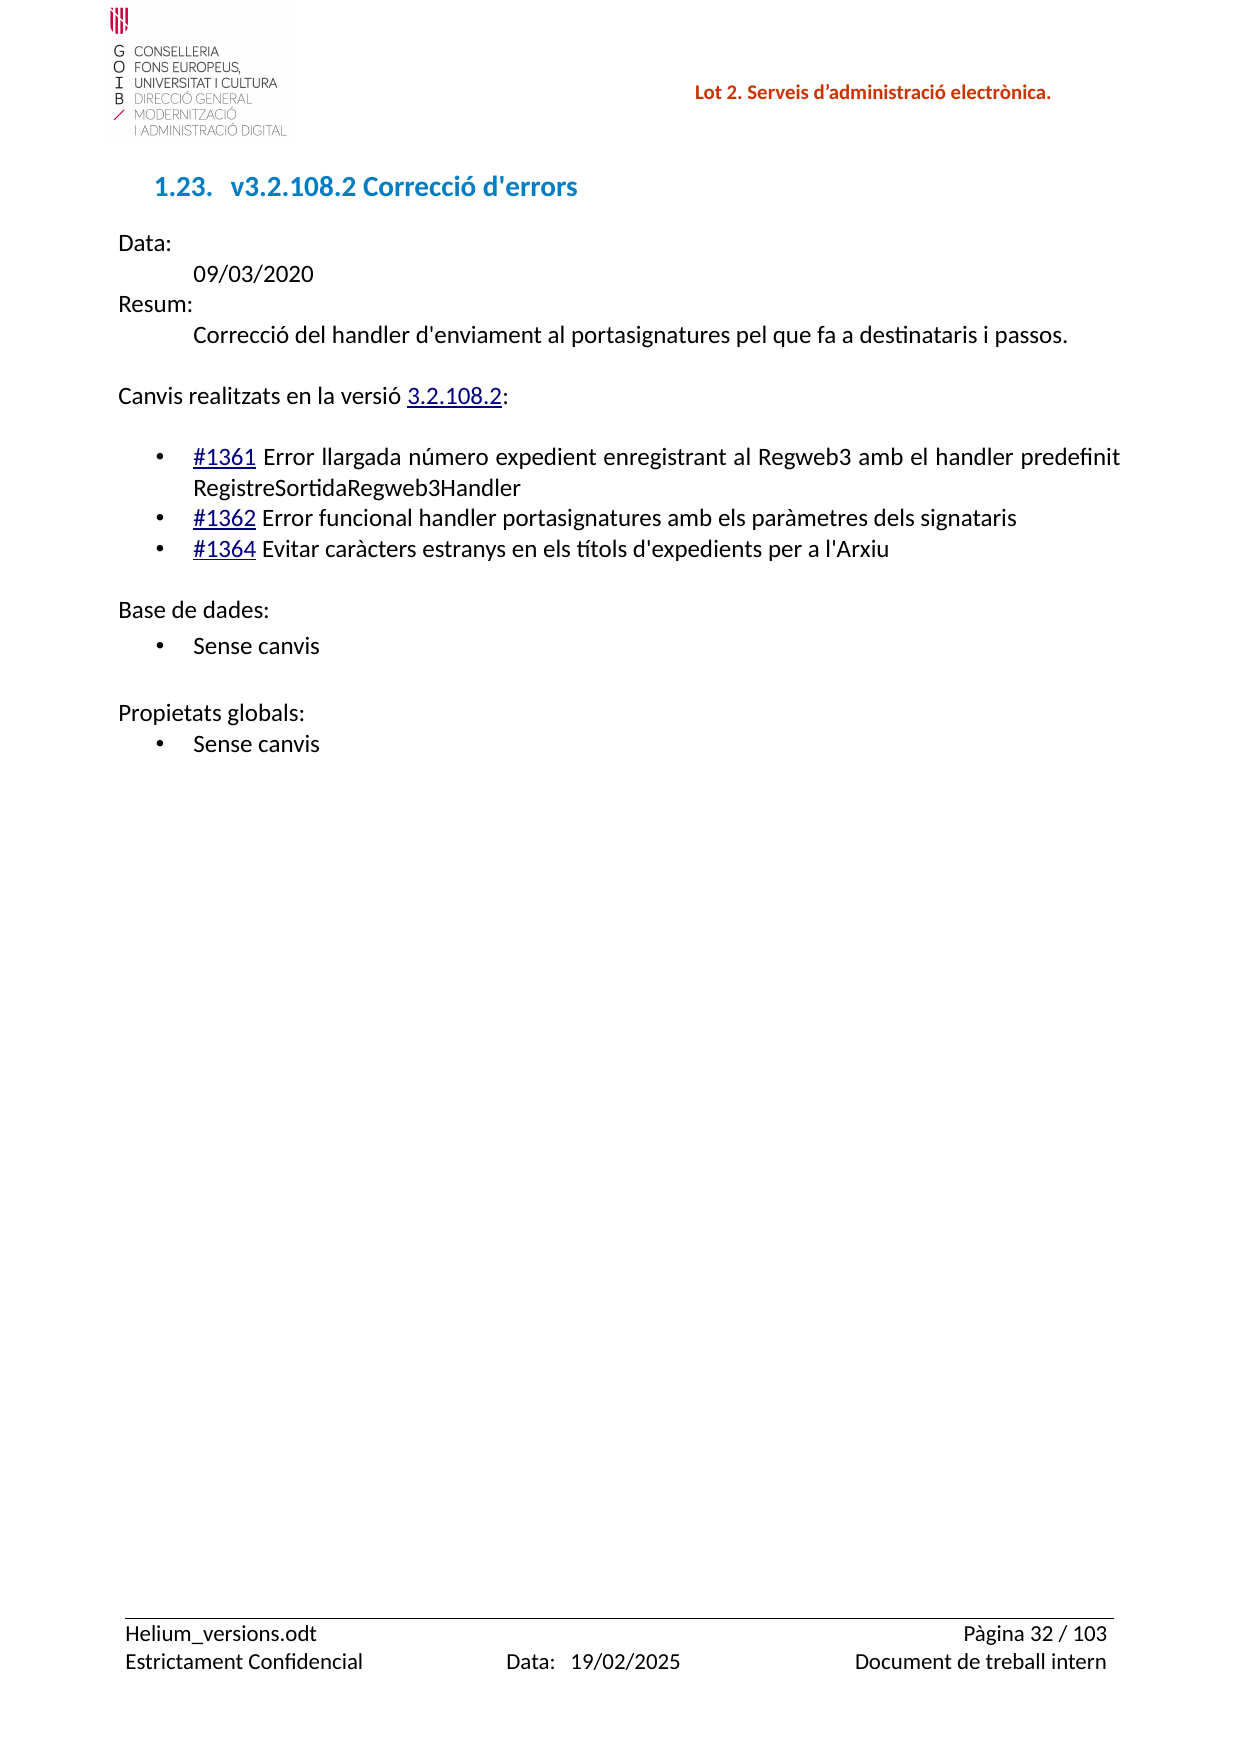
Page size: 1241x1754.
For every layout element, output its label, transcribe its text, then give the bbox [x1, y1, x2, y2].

text 09/03/2020 [118, 258, 1122, 289]
list #1362 Error funcional handler portasignatures amb els paràmetres dels signataris [156, 502, 1122, 533]
subtitle v3.2.108.2 Correcció d'errors [153, 168, 1122, 204]
list #1361 Error llargada número expedient enregistrant al Regweb3 amb el handler predefinit RegistreSortidaRegweb3Handler [156, 441, 1122, 502]
text Correcció del handler d'enviament al portasignatures pel que fa a destinataris i passos. [118, 319, 1122, 350]
text Base de dades: [118, 594, 1122, 624]
text Canvis realitzats en la versió 3.2.108.2: [118, 380, 1122, 411]
text Data: [118, 228, 1122, 258]
picture [100, 0, 297, 144]
text Resum: [118, 289, 1122, 319]
list Sense canvis [156, 630, 1122, 661]
list #1364 Evitar caràcters estranys en els títols d'expedients per a l'Arxiu [156, 533, 1122, 563]
text Propietats globals: [118, 697, 1122, 728]
list Sense canvis [156, 728, 1122, 758]
